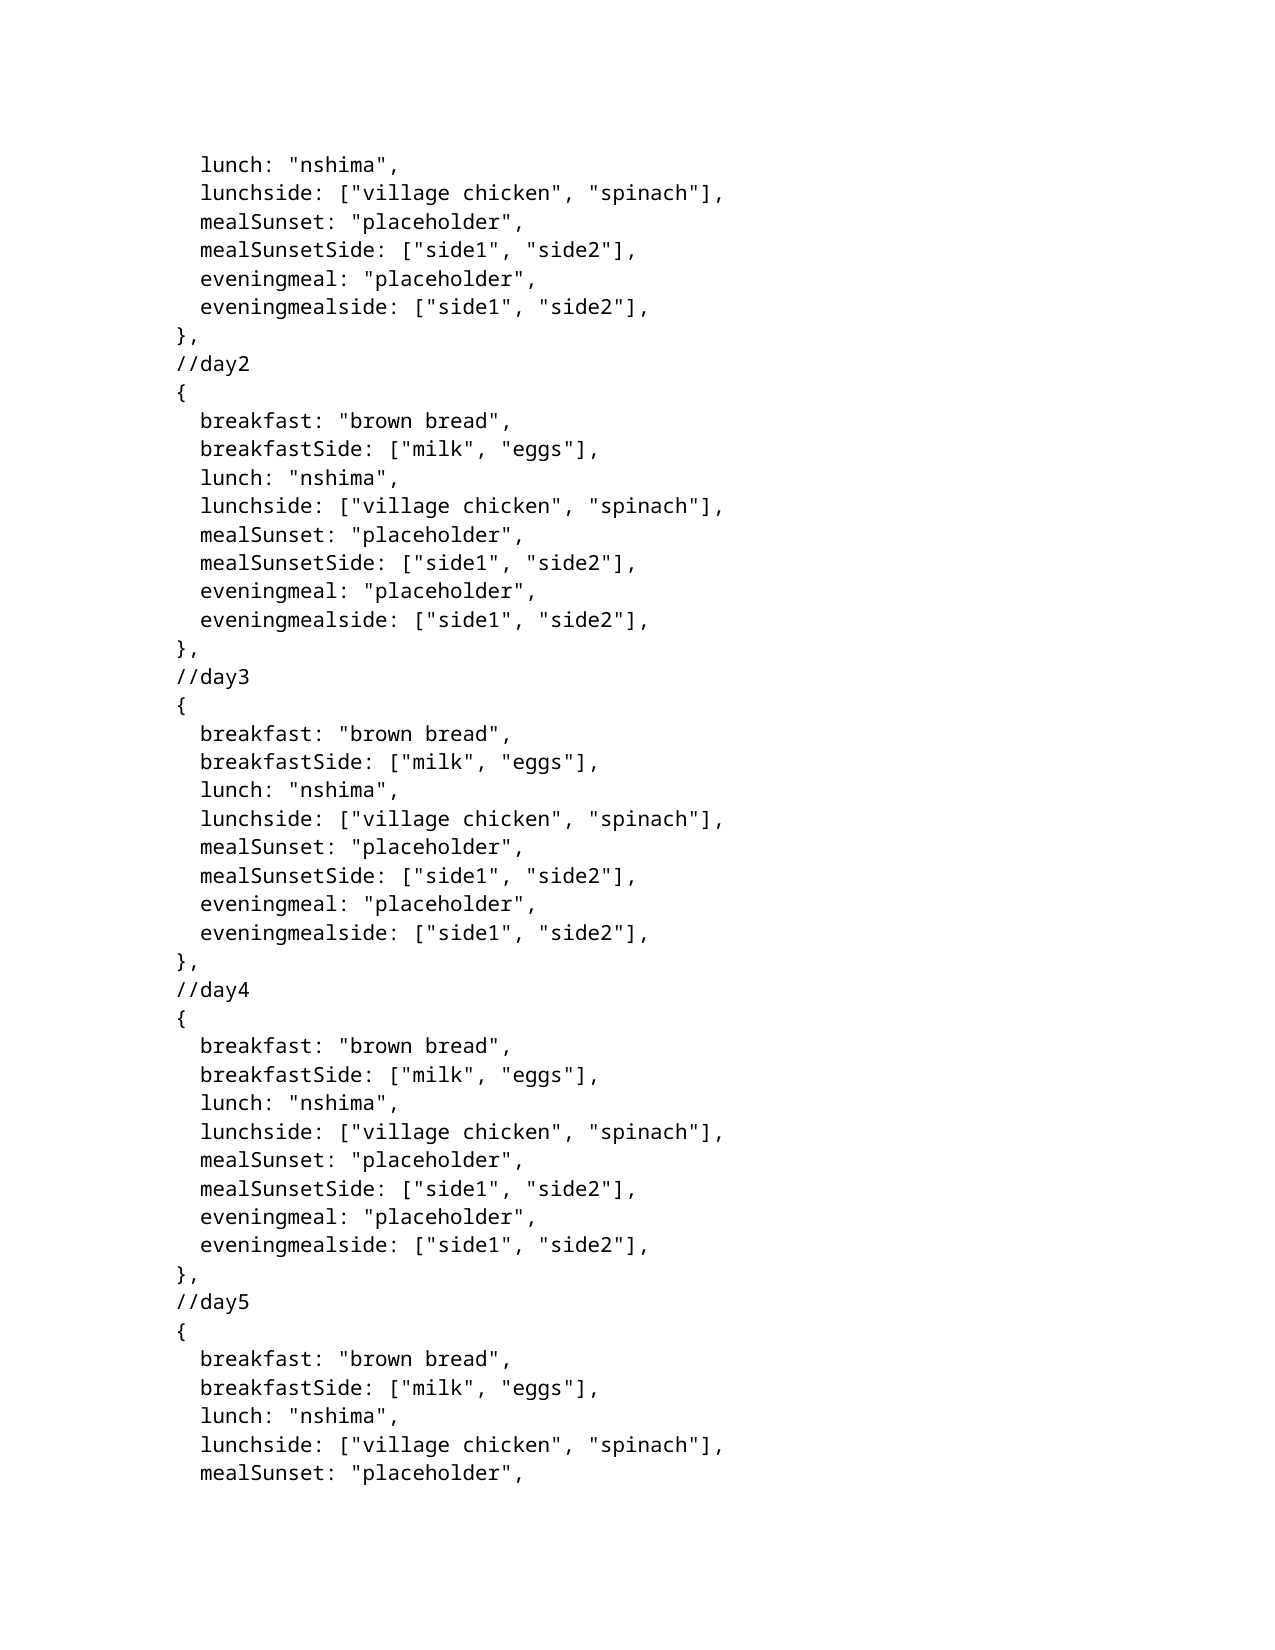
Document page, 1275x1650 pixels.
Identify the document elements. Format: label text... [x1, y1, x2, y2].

text { [150, 690, 1125, 719]
text eveningmeal: "placeholder", [150, 577, 1125, 605]
text eveningmealside: ["side1", "side2"], [150, 605, 1125, 633]
text breakfastSide: ["milk", "eggs"], [150, 1373, 1125, 1401]
text mealSunsetSide: ["side1", "side2"], [150, 548, 1125, 577]
text mealSunset: "placeholder", [150, 207, 1125, 235]
text eveningmealside: ["side1", "side2"], [150, 918, 1125, 946]
text eveningmealside: ["side1", "side2"], [150, 292, 1125, 321]
text breakfastSide: ["milk", "eggs"], [150, 1060, 1125, 1088]
text mealSunset: "placeholder", [150, 1145, 1125, 1174]
text //day4 [150, 975, 1125, 1003]
text lunch: "nshima", [150, 463, 1125, 491]
text eveningmeal: "placeholder", [150, 1202, 1125, 1231]
text breakfast: "brown bread", [150, 1344, 1125, 1373]
text mealSunsetSide: ["side1", "side2"], [150, 1174, 1125, 1202]
text }, [150, 1259, 1125, 1287]
text { [150, 377, 1125, 406]
text lunchside: ["village chicken", "spinach"], [150, 804, 1125, 832]
text lunch: "nshima", [150, 1401, 1125, 1430]
text //day3 [150, 662, 1125, 690]
text mealSunset: "placeholder", [150, 832, 1125, 861]
text lunch: "nshima", [150, 150, 1125, 178]
text eveningmeal: "placeholder", [150, 264, 1125, 292]
text lunchside: ["village chicken", "spinach"], [150, 1430, 1125, 1458]
text eveningmeal: "placeholder", [150, 889, 1125, 918]
text //day2 [150, 349, 1125, 377]
text lunchside: ["village chicken", "spinach"], [150, 491, 1125, 520]
text breakfast: "brown bread", [150, 1032, 1125, 1060]
text //day5 [150, 1287, 1125, 1316]
text lunch: "nshima", [150, 1088, 1125, 1117]
text mealSunset: "placeholder", [150, 520, 1125, 548]
text mealSunsetSide: ["side1", "side2"], [150, 861, 1125, 889]
text breakfast: "brown bread", [150, 406, 1125, 434]
text breakfast: "brown bread", [150, 719, 1125, 747]
text eveningmealside: ["side1", "side2"], [150, 1231, 1125, 1259]
text mealSunset: "placeholder", [150, 1458, 1125, 1487]
text lunch: "nshima", [150, 776, 1125, 804]
text lunchside: ["village chicken", "spinach"], [150, 1117, 1125, 1145]
text breakfastSide: ["milk", "eggs"], [150, 747, 1125, 776]
text lunchside: ["village chicken", "spinach"], [150, 178, 1125, 207]
text mealSunsetSide: ["side1", "side2"], [150, 235, 1125, 264]
text }, [150, 633, 1125, 662]
text }, [150, 321, 1125, 349]
text { [150, 1003, 1125, 1032]
text breakfastSide: ["milk", "eggs"], [150, 434, 1125, 463]
text }, [150, 946, 1125, 975]
text { [150, 1316, 1125, 1344]
